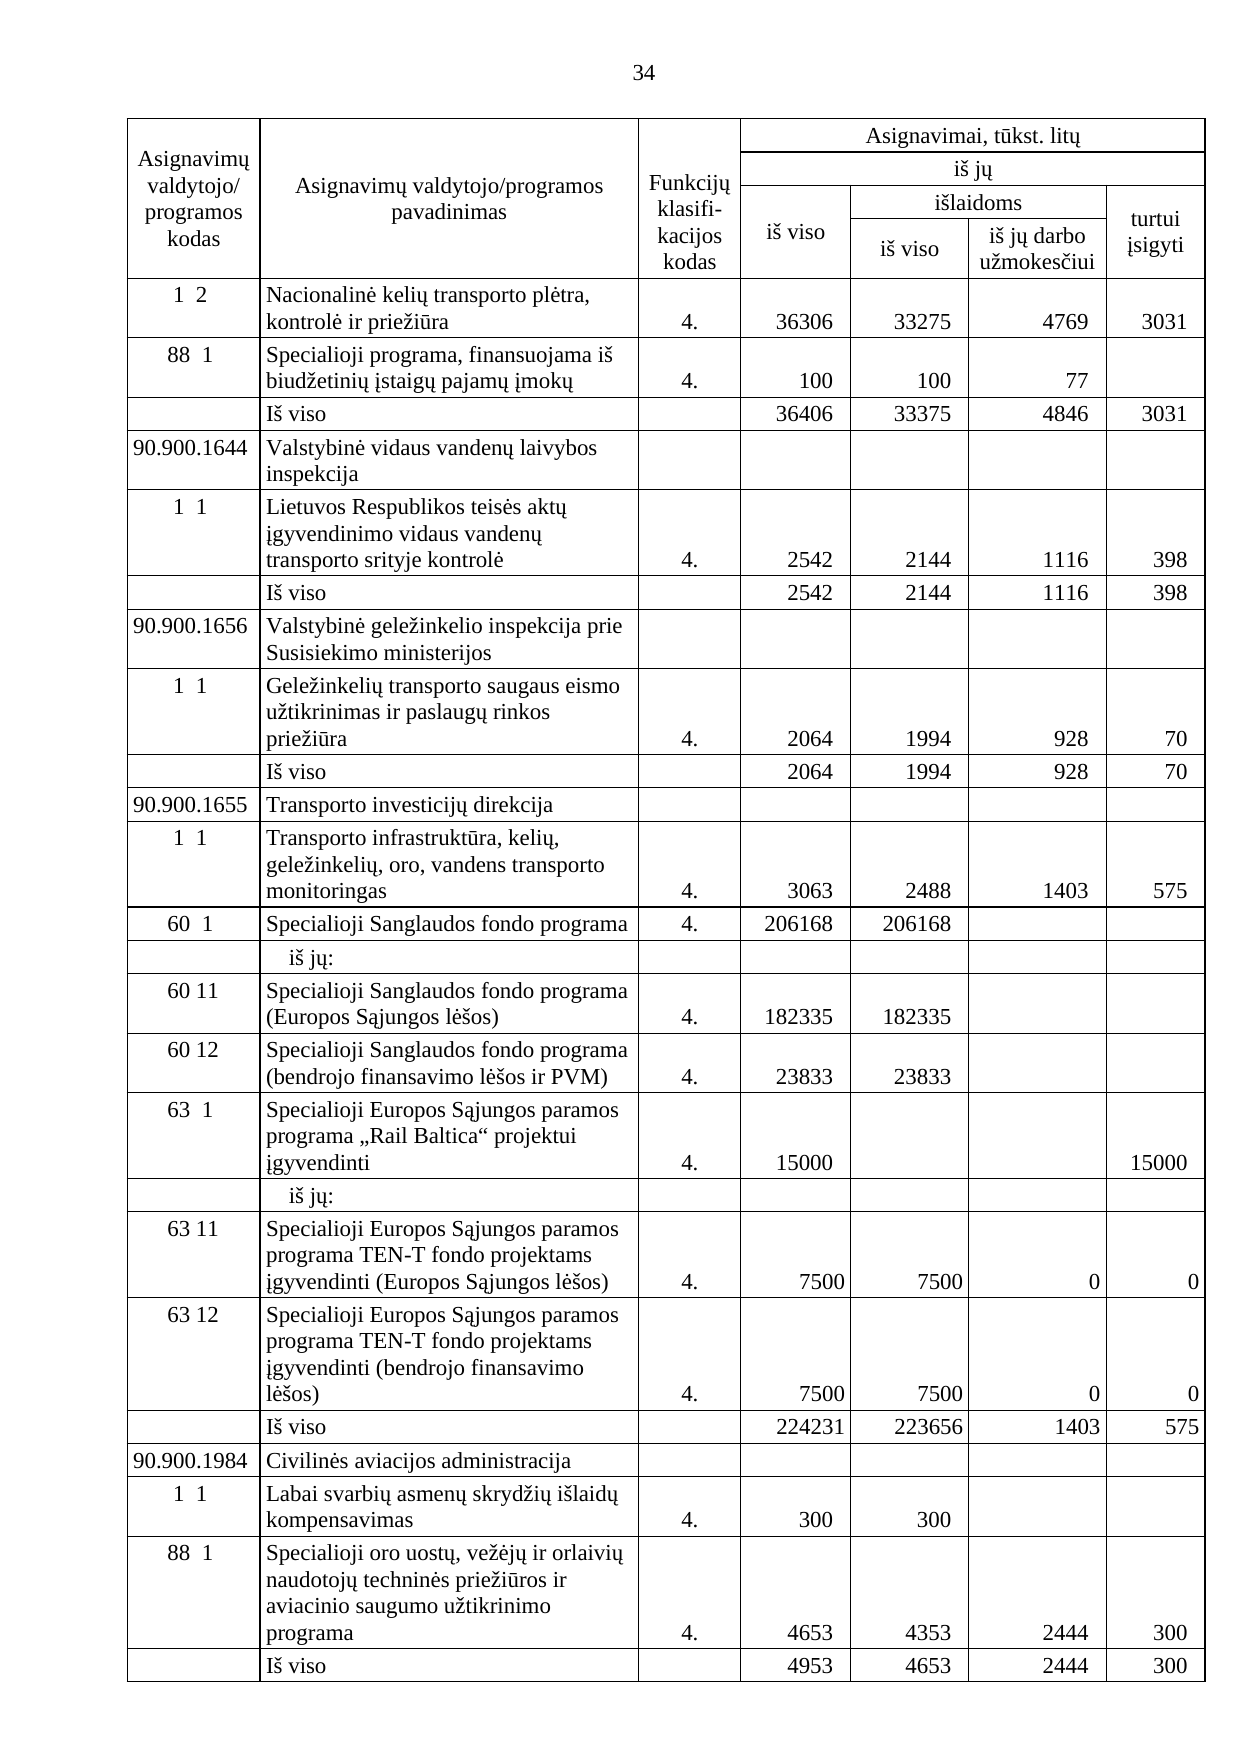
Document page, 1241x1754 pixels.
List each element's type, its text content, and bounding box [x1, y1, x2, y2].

table_cell 33375 [851, 398, 968, 430]
table_cell 206168 [851, 908, 968, 940]
table_cell Iš viso [261, 576, 638, 608]
table_cell 206168 [741, 908, 850, 940]
table_cell [639, 576, 740, 608]
table_cell 575 [1107, 1411, 1204, 1443]
table_cell 4. [639, 1212, 740, 1297]
table_cell [1107, 338, 1204, 397]
table_cell Valstybinė vidaus vandenų laivybos inspekcija [261, 431, 638, 489]
table_cell 0 [1107, 1212, 1204, 1297]
table_cell 4. [639, 1537, 740, 1648]
table_cell [1107, 974, 1204, 1032]
table_cell 4. [639, 279, 740, 337]
table_cell 2064 [741, 669, 850, 754]
table_cell 1 2 [128, 279, 259, 337]
table_cell 398 [1107, 490, 1204, 575]
table_cell Iš viso [261, 398, 638, 430]
table_cell [639, 610, 740, 668]
table_cell [969, 908, 1106, 940]
table_cell 2488 [851, 822, 968, 906]
table_cell 182335 [741, 974, 850, 1032]
table_cell [128, 755, 259, 787]
table_cell 2444 [969, 1649, 1106, 1681]
table_cell Iš viso [261, 1411, 638, 1443]
table_cell [1107, 1034, 1204, 1092]
table_cell iš viso [741, 186, 850, 277]
table_cell 88 1 [128, 338, 259, 397]
table_cell 3031 [1107, 279, 1204, 337]
table_cell iš jų darbo užmokesčiui [969, 219, 1106, 277]
table_cell 0 [969, 1298, 1106, 1409]
table_cell [969, 788, 1106, 821]
table_cell 300 [1107, 1649, 1204, 1681]
table_cell 4. [639, 1298, 740, 1409]
table_cell Lietuvos Respublikos teisės aktų įgyvendinimo vidaus vandenų transporto srityje kontrolė [261, 490, 638, 575]
table_cell Specialioji Sanglaudos fondo programa (Europos Sąjungos lėšos) [261, 974, 638, 1032]
table_cell 2542 [741, 490, 850, 575]
table_cell 4353 [851, 1537, 968, 1648]
table_cell 23833 [741, 1034, 850, 1092]
table_cell 4653 [851, 1649, 968, 1681]
table_cell 223656 [851, 1411, 968, 1443]
table_cell [969, 610, 1106, 668]
table_cell 4846 [969, 398, 1106, 430]
table_cell [1107, 1477, 1204, 1536]
table_cell Specialioji Europos Sąjungos paramos programa TEN-T fondo projektams įgyvendinti (Europos Sąjungos lėšos) [261, 1212, 638, 1297]
table_cell 70 [1107, 669, 1204, 754]
table_cell 1 1 [128, 822, 259, 906]
table_cell 1116 [969, 576, 1106, 608]
table_cell [128, 576, 259, 608]
table_cell 60 12 [128, 1034, 259, 1092]
table_header Funkcijų klasifi­kacijos kodas [639, 119, 740, 277]
table_cell iš jų: [261, 941, 638, 973]
table_cell [639, 1179, 740, 1211]
table_cell Specialioji programa, finansuojama iš biudžetinių įstaigų pajamų įmokų [261, 338, 638, 397]
table_cell 3031 [1107, 398, 1204, 430]
table_cell 100 [851, 338, 968, 397]
table_cell 63 12 [128, 1298, 259, 1409]
table_cell 23833 [851, 1034, 968, 1092]
table_cell [741, 431, 850, 489]
table_cell 4. [639, 490, 740, 575]
table_cell [741, 941, 850, 973]
table_cell Specialioji oro uostų, vežėjų ir orlaivių naudotojų techninės priežiūros ir aviacinio saugumo užtikrinimo programa [261, 1537, 638, 1648]
table_cell 60 1 [128, 908, 259, 940]
table_cell 1994 [851, 755, 968, 787]
table_cell 90.900.1984 [128, 1444, 259, 1476]
table_cell 7500 [741, 1298, 850, 1409]
table_cell 4. [639, 822, 740, 906]
table_cell 90.900.1644 [128, 431, 259, 489]
table_cell [1107, 1444, 1204, 1476]
table_cell 0 [969, 1212, 1106, 1297]
table_cell 15000 [1107, 1093, 1204, 1178]
table_cell 224231 [741, 1411, 850, 1443]
table_cell Valstybinė geležinkelio inspekcija prie Susisiekimo ministerijos [261, 610, 638, 668]
table_cell Iš viso [261, 1649, 638, 1681]
table_cell [851, 610, 968, 668]
table_cell [969, 431, 1106, 489]
table_cell 928 [969, 669, 1106, 754]
table_cell 7500 [851, 1212, 968, 1297]
table_cell [639, 1411, 740, 1443]
table_cell 1403 [969, 1411, 1106, 1443]
table_cell 15000 [741, 1093, 850, 1178]
table_cell 928 [969, 755, 1106, 787]
table_cell 33275 [851, 279, 968, 337]
table_cell [1107, 941, 1204, 973]
table_cell 4. [639, 1477, 740, 1536]
table_cell 398 [1107, 576, 1204, 608]
table_cell 300 [1107, 1537, 1204, 1648]
table_cell Geležinkelių transporto saugaus eismo užtikrinimas ir paslaugų rinkos priežiūra [261, 669, 638, 754]
table_cell 4953 [741, 1649, 850, 1681]
table_cell 4. [639, 1034, 740, 1092]
table_cell 88 1 [128, 1537, 259, 1648]
table_cell 60 11 [128, 974, 259, 1032]
table_cell iš jų: [261, 1179, 638, 1211]
table_cell 90.900.1656 [128, 610, 259, 668]
table_cell 1 1 [128, 490, 259, 575]
table_cell Nacionalinė kelių transporto plėtra, kontrolė ir priežiūra [261, 279, 638, 337]
table_cell [741, 1444, 850, 1476]
table_cell 2542 [741, 576, 850, 608]
table_cell Iš viso [261, 755, 638, 787]
table_cell 575 [1107, 822, 1204, 906]
table_cell [128, 1649, 259, 1681]
table_cell [639, 431, 740, 489]
table_cell [639, 788, 740, 821]
table_cell [969, 974, 1106, 1032]
table_cell [639, 1649, 740, 1681]
table_cell Civilinės aviacijos administracija [261, 1444, 638, 1476]
table_cell 300 [851, 1477, 968, 1536]
table_cell 63 11 [128, 1212, 259, 1297]
table_cell 2144 [851, 576, 968, 608]
table_cell [741, 610, 850, 668]
table_cell Specialioji Sanglaudos fondo programa (bendrojo finansavimo lėšos ir PVM) [261, 1034, 638, 1092]
table_cell [851, 941, 968, 973]
table_cell [639, 941, 740, 973]
table_cell 70 [1107, 755, 1204, 787]
table_cell 4. [639, 669, 740, 754]
table_cell [969, 941, 1106, 973]
table_cell [741, 788, 850, 821]
table_cell iš viso [851, 219, 968, 277]
table_cell 4653 [741, 1537, 850, 1648]
table_cell 90.900.1655 [128, 788, 259, 821]
table_cell [851, 1444, 968, 1476]
table_cell 7500 [741, 1212, 850, 1297]
table_cell [851, 788, 968, 821]
table_cell 7500 [851, 1298, 968, 1409]
table_cell Transporto infrastruktūra, kelių, geležinkelių, oro, vandens transporto monitoringas [261, 822, 638, 906]
table_cell 36406 [741, 398, 850, 430]
table_cell [969, 1444, 1106, 1476]
table_cell iš jų [741, 153, 1204, 184]
table_cell Transporto investicijų direkcija [261, 788, 638, 821]
table_cell 36306 [741, 279, 850, 337]
table_cell 2064 [741, 755, 850, 787]
table_cell [1107, 908, 1204, 940]
table_cell [1107, 1179, 1204, 1211]
table_cell [1107, 788, 1204, 821]
table_cell [969, 1093, 1106, 1178]
table_cell 3063 [741, 822, 850, 906]
table_cell [639, 1444, 740, 1476]
table_cell [128, 1179, 259, 1211]
table_cell [128, 398, 259, 430]
table_cell 100 [741, 338, 850, 397]
table_cell 1 1 [128, 1477, 259, 1536]
table_cell [1107, 610, 1204, 668]
table_cell Labai svarbių asmenų skrydžių išlaidų kompensavimas [261, 1477, 638, 1536]
table_cell [851, 1179, 968, 1211]
table_cell turtui įsigyti [1107, 186, 1204, 277]
table_cell [969, 1034, 1106, 1092]
table_cell [1107, 431, 1204, 489]
table_cell 1116 [969, 490, 1106, 575]
table_cell 4. [639, 1093, 740, 1178]
table_cell 300 [741, 1477, 850, 1536]
table_cell 1 1 [128, 669, 259, 754]
table_cell [639, 398, 740, 430]
table_cell [128, 941, 259, 973]
table_cell Specialioji Europos Sąjungos paramos programa „Rail Baltica“ projektui įgyvendinti [261, 1093, 638, 1178]
table_cell 4. [639, 974, 740, 1032]
table_cell Specialioji Europos Sąjungos paramos programa TEN-T fondo projektams įgyvendinti (bendrojo finansavimo lėšos) [261, 1298, 638, 1409]
table_header Asignavimų valdytojo/ programos kodas [128, 119, 259, 277]
table_cell 1994 [851, 669, 968, 754]
table_cell 4. [639, 338, 740, 397]
table_cell 2444 [969, 1537, 1106, 1648]
table_cell [969, 1179, 1106, 1211]
table_cell 77 [969, 338, 1106, 397]
table_cell 0 [1107, 1298, 1204, 1409]
table_cell [969, 1477, 1106, 1536]
table_cell [128, 1411, 259, 1443]
table_cell išlaidoms [851, 186, 1106, 218]
table_cell 2144 [851, 490, 968, 575]
table_cell Specialioji Sanglaudos fondo programa [261, 908, 638, 940]
table_cell 63 1 [128, 1093, 259, 1178]
table_header Asignavimų valdytojo/programos pavadinimas [261, 119, 638, 277]
table_cell [851, 431, 968, 489]
table_cell 182335 [851, 974, 968, 1032]
table_cell 4769 [969, 279, 1106, 337]
table_cell [851, 1093, 968, 1178]
table_header Asignavimai, tūkst. litų [741, 119, 1204, 151]
table_cell [639, 755, 740, 787]
table_cell [741, 1179, 850, 1211]
table_cell 4. [639, 908, 740, 940]
table_cell 1403 [969, 822, 1106, 906]
